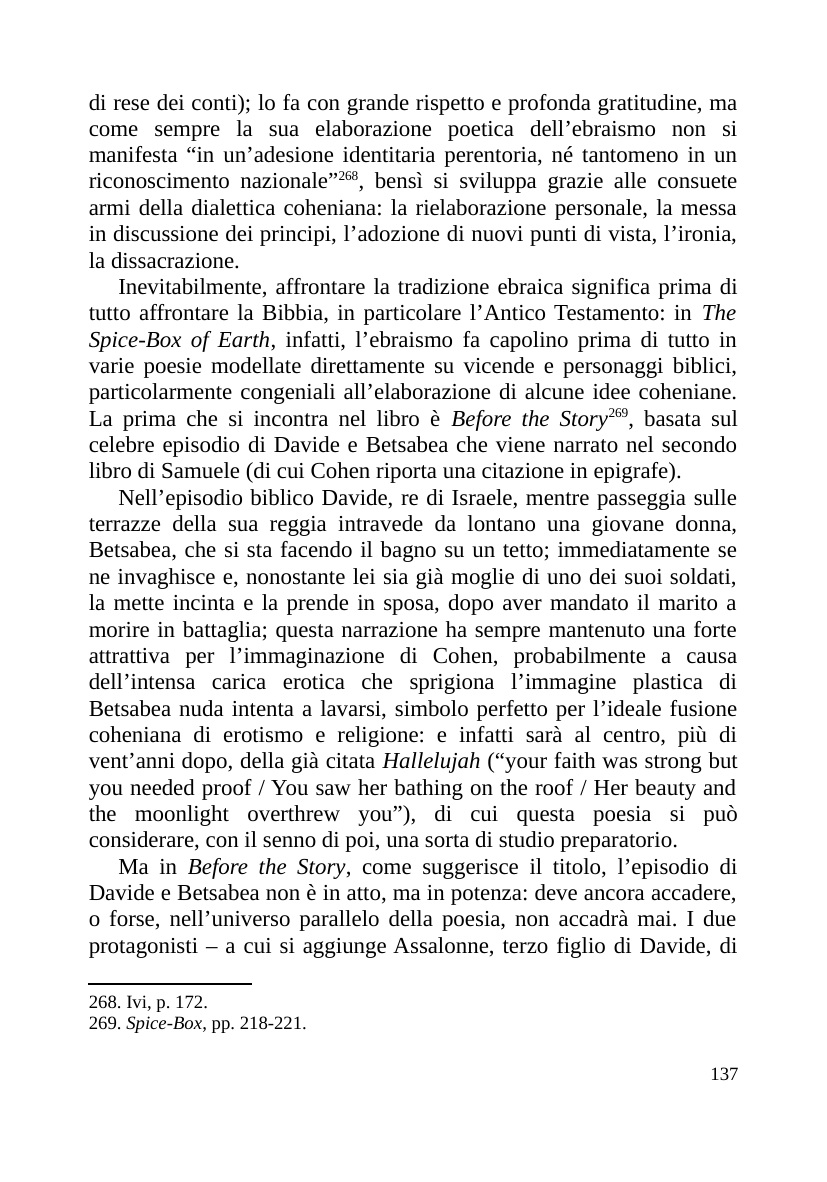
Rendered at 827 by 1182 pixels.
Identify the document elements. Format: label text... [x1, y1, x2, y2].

text di rese dei conti); lo fa con grande rispetto e profonda gratitudine, ma come sempre la sua elaborazione poetica dell’ebraismo non si manifesta “in un’adesione identitaria perentoria, né tantomeno in un riconoscimento nazionale”, bensì si sviluppa grazie alle consuete armi della dialettica coheniana: la rielaborazione personale, la messa in discussione dei principi, l’adozione di nuovi punti di vista, l’ironia, la dissacrazione. [88, 88, 738, 273]
text Nell’episodio biblico Davide, re di Israele, mentre passeggia sulle terrazze della sua reggia intravede da lontano una giovane donna, Betsabea, che si sta facendo il bagno su un tetto; immediatamente se ne invaghisce e, nonostante lei sia già moglie di uno dei suoi soldati, la mette incinta e la prende in sposa, dopo aver mandato il marito a morire in battaglia; questa narrazione ha sempre mantenuto una forte attrattiva per l’immaginazione di Cohen, probabilmente a causa dell’intensa carica erotica che sprigiona l’immagine plastica di Betsabea nuda intenta a lavarsi, simbolo perfetto per l’ideale fusione coheniana di erotismo e religione: e infatti sarà al centro, più di vent’anni dopo, della già citata Hallelujah (“your faith was strong but you needed proof / You saw her bathing on the roof / Her beauty and the moonlight overthrew you”), di cui questa poesia si può considerare, con il senno di poi, una sorta di studio preparatorio. [88, 484, 738, 853]
text Ma in Before the Story, come suggerisce il titolo, l’episodio di Davide e Betsabea non è in atto, ma in potenza: deve ancora accadere, o forse, nell’universo parallelo della poesia, non accadrà mai. I due protagonisti – a cui si aggiunge Assalonne, terzo figlio di Davide, di [88, 853, 738, 958]
text Inevitabilmente, affrontare la tradizione ebraica significa prima di tutto affrontare la Bibbia, in particolare l’Antico Testamento: in The Spice-Box of Earth, infatti, l’ebraismo fa capolino prima di tutto in varie poesie modellate direttamente su vicende e personaggi biblici, particolarmente congeniali all’elaborazione di alcune idee coheniane. La prima che si incontra nel libro è Before the Story, basata sul celebre episodio di Davide e Betsabea che viene narrato nel secondo libro di Samuele (di cui Cohen riporta una citazione in epigrafe). [88, 273, 738, 484]
text Ivi, p. 172. [88, 991, 738, 1012]
text Spice-Box, pp. 218-221. [88, 1012, 738, 1034]
